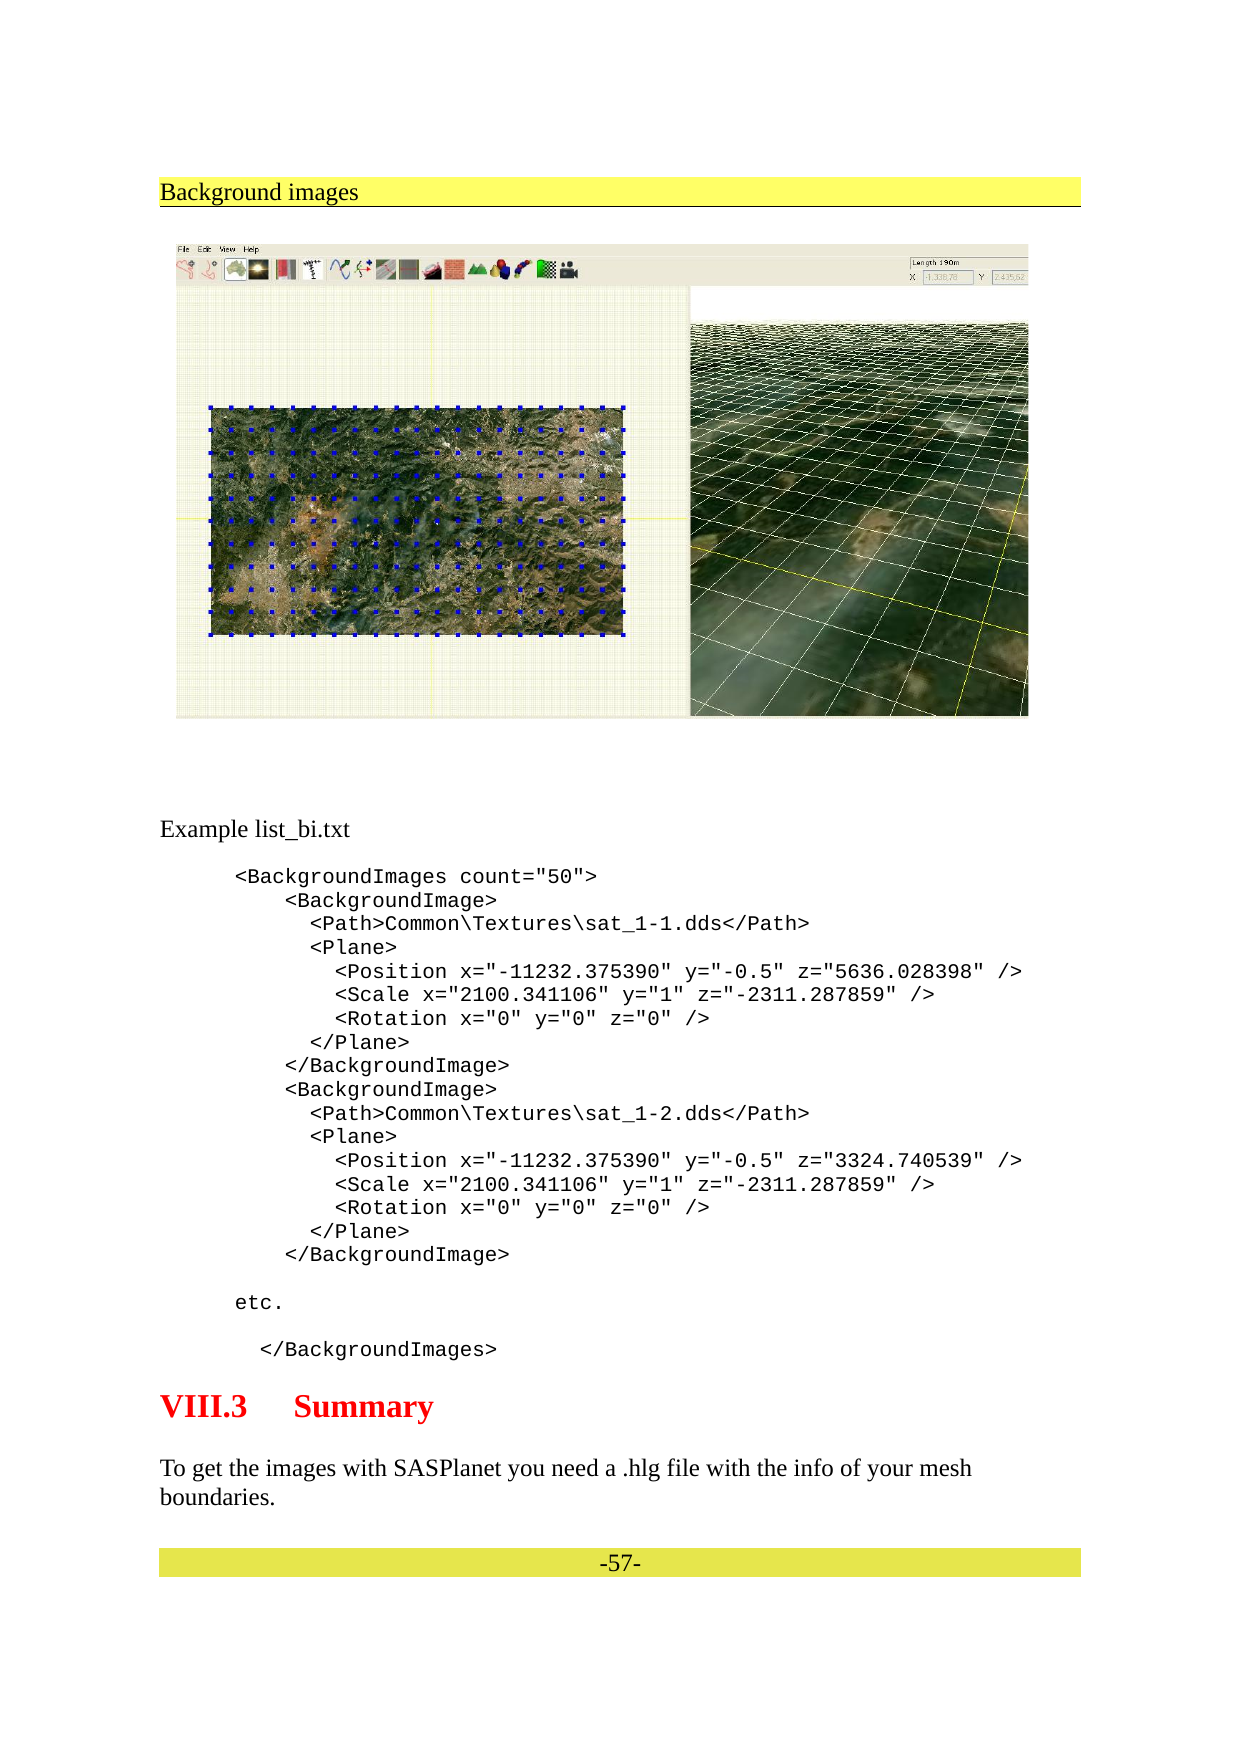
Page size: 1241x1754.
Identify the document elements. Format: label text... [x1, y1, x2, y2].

text <BackgroundImages count="50"> <BackgroundImage> <Path>Common\Textures\sat_1-1.dds</Path> <Plane> <Position x="-11232.375390" y="-0.5" z="5636.028398" /> <Scale x="2100.341106" y="1" z="-2311.287859" /> <Rotation x="0" y="0" z="0" /> </Plane> </BackgroundImage> <BackgroundImage> <Path>Common\Textures\sat_1-2.dds</Path> <Plane> <Position x="-11232.375390" y="-0.5" z="3324.740539" /> <Scale x="2100.341106" y="1" z="-2311.287859" /> <Rotation x="0" y="0" z="0" /> </Plane> </BackgroundImage> etc. </BackgroundImages> [234, 842, 1081, 1363]
subtitle Summary [159, 1386, 1081, 1425]
picture [176, 244, 1029, 719]
text To get the images with SASPlanet you need a .hlg file with the info of your mesh boundaries. [159, 1453, 1081, 1511]
text Example list_bi.txt [159, 814, 1081, 842]
